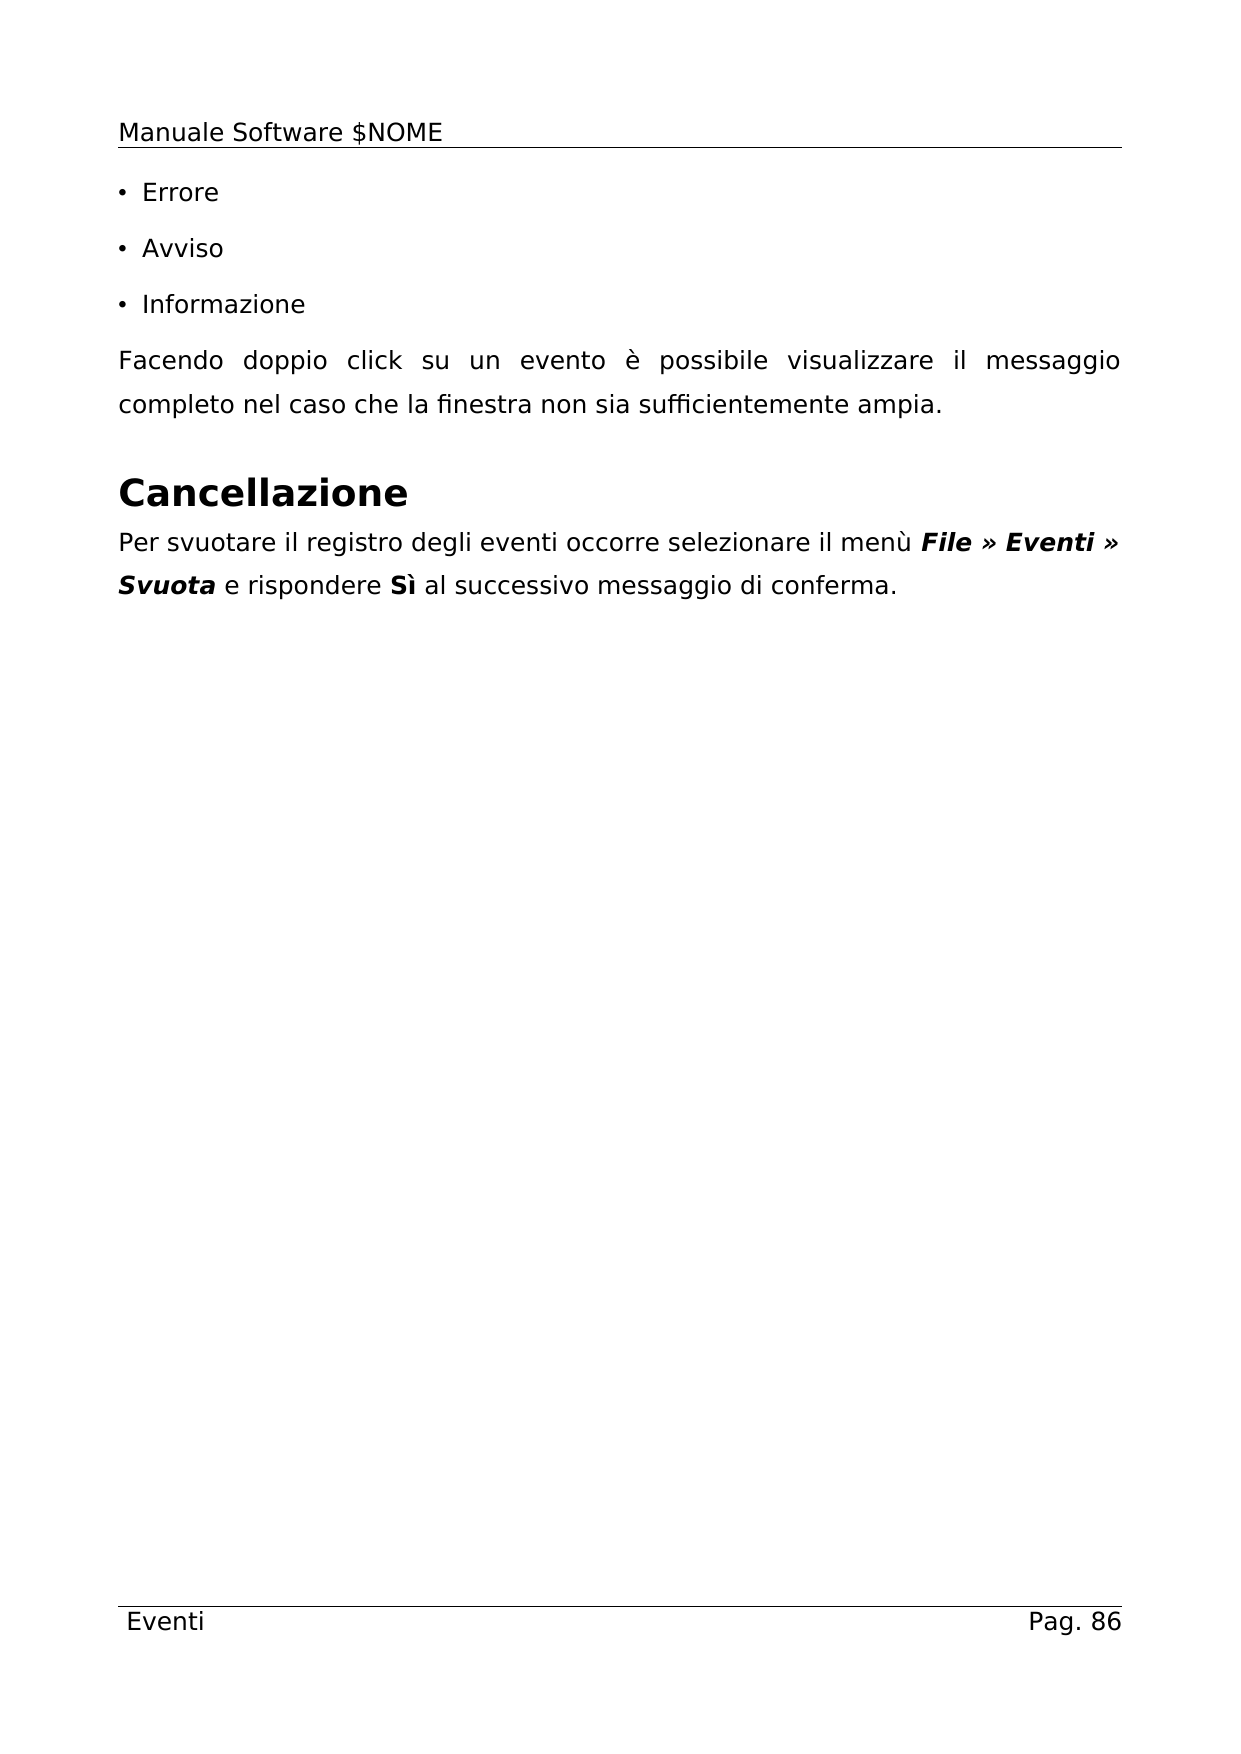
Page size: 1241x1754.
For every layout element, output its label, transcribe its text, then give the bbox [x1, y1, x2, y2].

list Avviso [118, 234, 1122, 263]
list Informazione [118, 290, 1122, 319]
list Errore [118, 178, 1122, 207]
text Per svuotare il registro degli eventi occorre selezionare il menù File » Eventi » Svuota e rispondere Sì al successivo messaggio di conferma. [118, 528, 1122, 601]
text Facendo doppio click su un evento è possibile visualizzare il messaggio completo nel caso che la finestra non sia sufficientemente ampia. [118, 347, 1122, 419]
subtitle Cancellazione [118, 472, 1122, 515]
